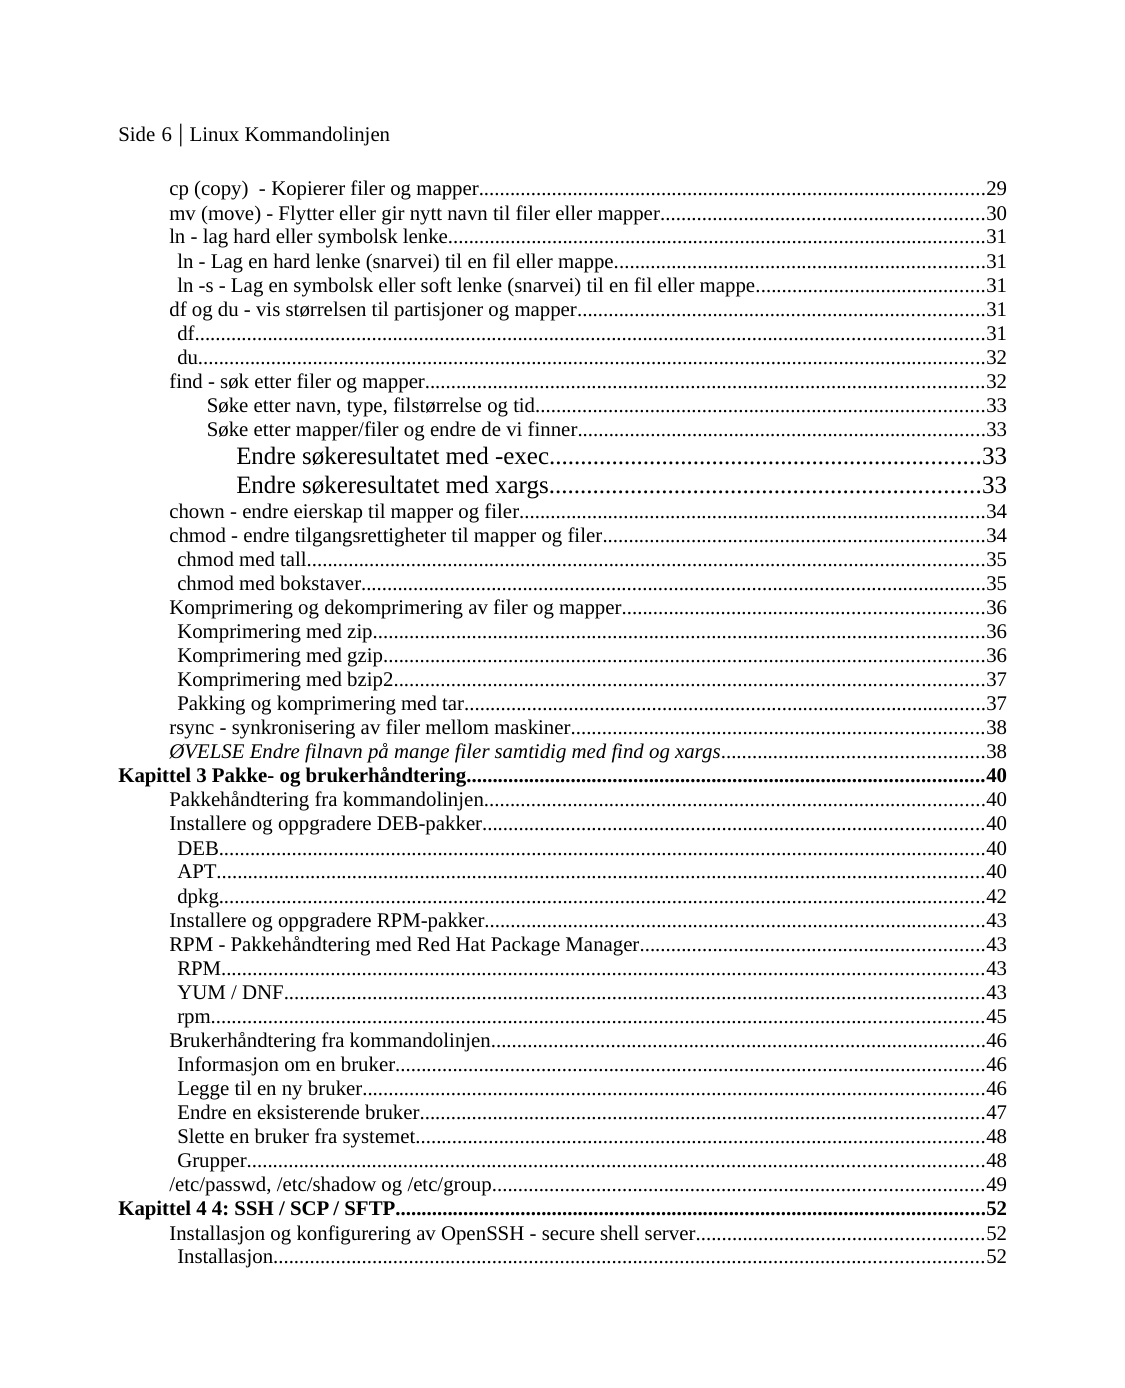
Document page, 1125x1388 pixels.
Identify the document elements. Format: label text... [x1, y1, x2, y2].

text Informasjon om en bruker 46 [177, 1052, 1007, 1076]
text  /etc/passwd, /etc/shadow og /etc/group 49 [148, 1172, 1007, 1196]
text df 31 [177, 321, 1007, 345]
text  Installere og oppgradere RPM-pakker 43 [148, 908, 1007, 932]
text YUM / DNF 43 [177, 980, 1007, 1004]
text  mv (move) - Flytter eller gir nytt navn til filer eller mapper 30 [148, 200, 1007, 224]
text Kapittel 3 Pakke- og brukerhåndtering 40 [118, 763, 1007, 787]
text DEB 40 [177, 835, 1007, 859]
text Endre søkeresultatet med -exec 33 [236, 441, 1007, 470]
text Endre en eksisterende bruker 47 [177, 1100, 1007, 1124]
text  df og du - vis størrelsen til partisjoner og mapper 31 [148, 297, 1007, 321]
text RPM 43 [177, 956, 1007, 980]
text  ØVELSE Endre filnavn på mange filer samtidig med find og xargs 38 [148, 739, 1007, 763]
text Søke etter mapper/filer og endre de vi finner 33 [207, 417, 1007, 441]
text dpkg 42 [177, 883, 1007, 908]
text Endre søkeresultatet med xargs 33 [236, 470, 1007, 498]
text  Installasjon og konfigurering av OpenSSH - secure shell server 52 [148, 1220, 1007, 1244]
text  Brukerhåndtering fra kommandolinjen 46 [148, 1028, 1007, 1052]
text Grupper 48 [177, 1148, 1007, 1172]
text Komprimering med bzip2 37 [177, 667, 1007, 691]
text Komprimering med zip 36 [177, 619, 1007, 643]
text  chown - endre eierskap til mapper og filer 34 [148, 498, 1007, 523]
text  chmod - endre tilgangsrettigheter til mapper og filer 34 [148, 523, 1007, 547]
text du 32 [177, 345, 1007, 369]
text  ln - lag hard eller symbolsk lenke 31 [148, 224, 1007, 248]
text chmod med tall 35 [177, 547, 1007, 571]
text rpm 45 [177, 1004, 1007, 1028]
text ln - Lag en hard lenke (snarvei) til en fil eller mappe. 31 [177, 248, 1007, 273]
text Komprimering med gzip 36 [177, 643, 1007, 667]
text  find - søk etter filer og mapper 32 [148, 369, 1007, 393]
text Søke etter navn, type, filstørrelse og tid 33 [207, 393, 1007, 417]
text chmod med bokstaver 35 [177, 571, 1007, 595]
text APT 40 [177, 859, 1007, 883]
text Slette en bruker fra systemet 48 [177, 1124, 1007, 1148]
text Kapittel 4 4: SSH / SCP / SFTP 52 [118, 1196, 1007, 1220]
text  rsync - synkronisering av filer mellom maskiner 38 [148, 715, 1007, 739]
text ln -s - Lag en symbolsk eller soft lenke (snarvei) til en fil eller mappe. 31 [177, 273, 1007, 297]
text  Komprimering og dekomprimering av filer og mapper 36 [148, 595, 1007, 619]
text  RPM - Pakkehåndtering med Red Hat Package Manager 43 [148, 932, 1007, 956]
text Pakking og komprimering med tar 37 [177, 691, 1007, 715]
text Installasjon 52 [177, 1244, 1007, 1268]
text  Pakkehåndtering fra kommandolinjen 40 [148, 787, 1007, 811]
text Legge til en ny bruker 46 [177, 1076, 1007, 1100]
text  cp (copy) - Kopierer filer og mapper 29 [148, 176, 1007, 200]
text  Installere og oppgradere DEB-pakker 40 [148, 811, 1007, 835]
